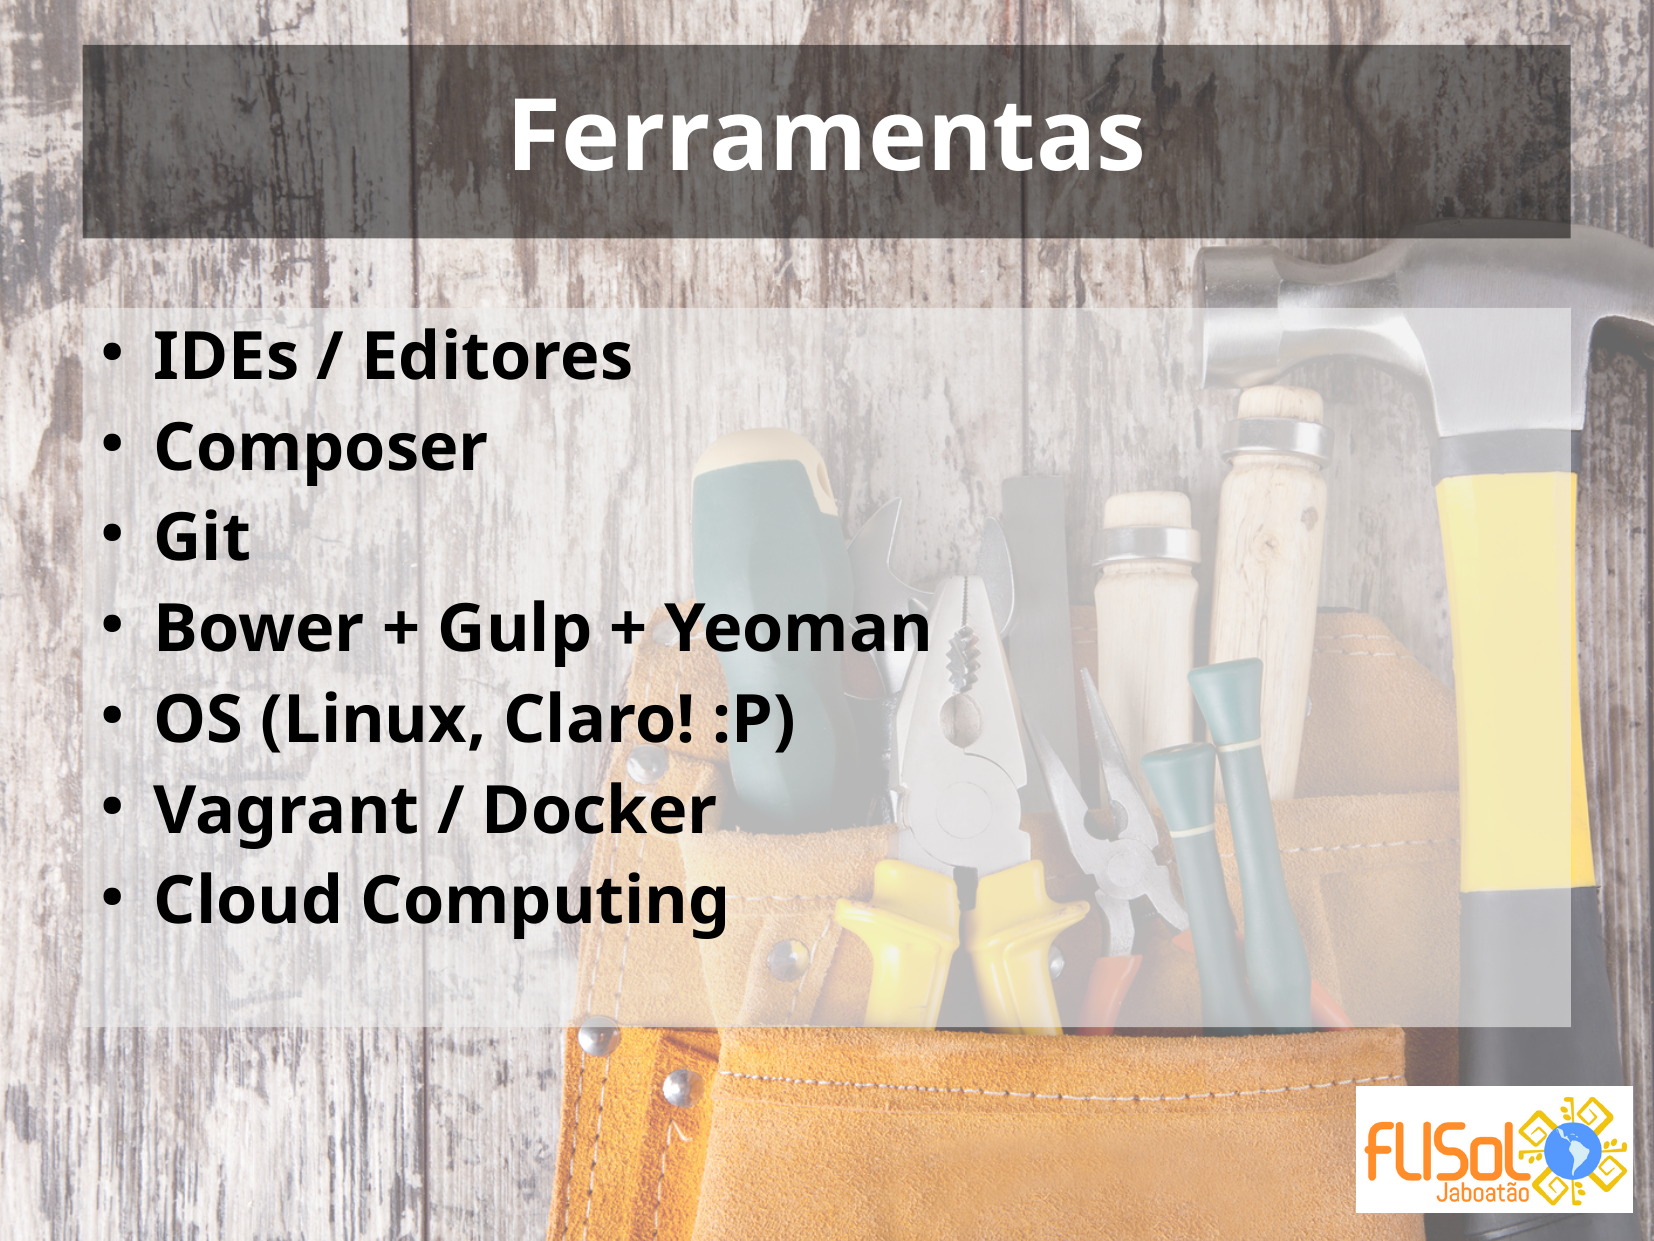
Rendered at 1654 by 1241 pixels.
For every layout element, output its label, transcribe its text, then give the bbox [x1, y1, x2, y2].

title Ferramentas [82, 13, 1571, 249]
list IDEs / Editores Composer Git Bower + Gulp + Yeoman OS (Linux, Claro! :P) Vagrant / Docker Cloud Computing [82, 307, 1571, 1028]
picture [0, 0, 1654, 1241]
